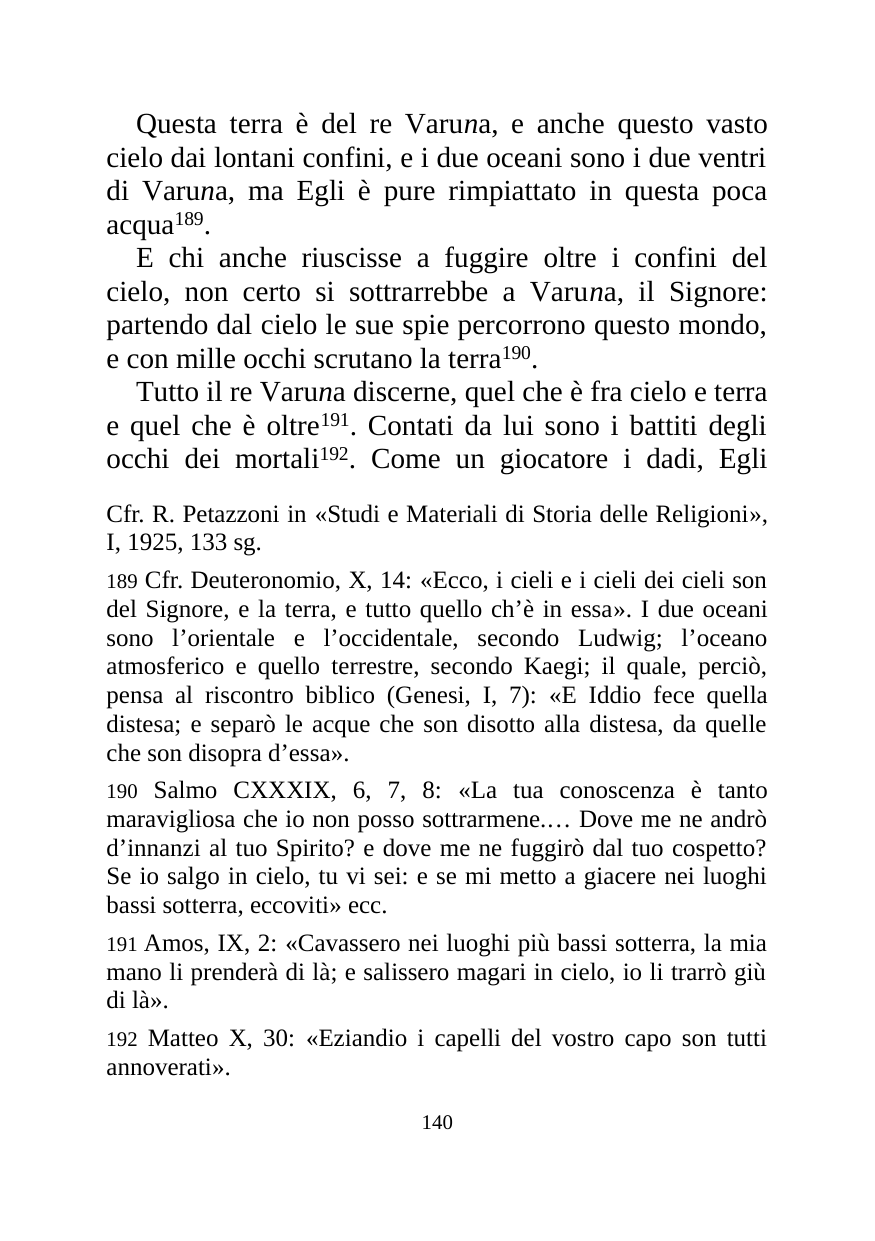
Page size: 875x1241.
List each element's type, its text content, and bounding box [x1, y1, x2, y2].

text Salmo CXXXIX, 6, 7, 8: «La tua conoscenza è tanto maravigliosa che io non posso sottrarmene.… Dove me ne andrò d’innanzi al tuo Spirito? e dove me ne fuggirò dal tuo cospetto? Se io salgo in cielo, tu vi sei: e se mi metto a giacere nei luoghi bassi sotterra, eccoviti» ecc. [106, 775, 768, 919]
text Matteo X, 30: «Eziandio i capelli del vostro capo son tutti annoverati». [106, 1023, 768, 1080]
text Cfr. Deuteronomio, X, 14: «Ecco, i cieli e i cieli dei cieli son del Signore, e la terra, e tutto quello ch’è in essa». I due oceani sono l’orientale e l’occidentale, secondo Ludwig; l’oceano atmosferico e quello terrestre, secondo Kaegi; il quale, perciò, pensa al riscontro biblico (Genesi, I, 7): «E Iddio fece quella distesa; e separò le acque che son disotto alla distesa, da quelle che son disopra d’essa». [106, 565, 768, 766]
text Cfr. R. Petazzoni in «Studi e Materiali di Storia delle Religioni», I, 1925, 133 sg. [106, 499, 768, 556]
text Tutto il re Varuna discerne, quel che è fra cielo e terra e quel che è oltre. Contati da lui sono i battiti degli occhi dei mortali. Come un giocatore i dadi, Egli [106, 374, 768, 475]
text Questa terra è del re Varuna, e anche questo vasto cielo dai lontani confini, e i due oceani sono i due ventri di Varuna, ma Egli è pure rimpiattato in questa poca acqua. [106, 106, 768, 240]
text Amos, IX, 2: «Cavassero nei luoghi più bassi sotterra, la mia mano li prenderà di là; e salissero magari in cielo, io li trarrò giù di là». [106, 928, 768, 1014]
text E chi anche riuscisse a fuggire oltre i confini del cielo, non certo si sottrarrebbe a Varuna, il Signore: partendo dal cielo le sue spie percorrono questo mondo, e con mille occhi scrutano la terra. [106, 240, 768, 374]
